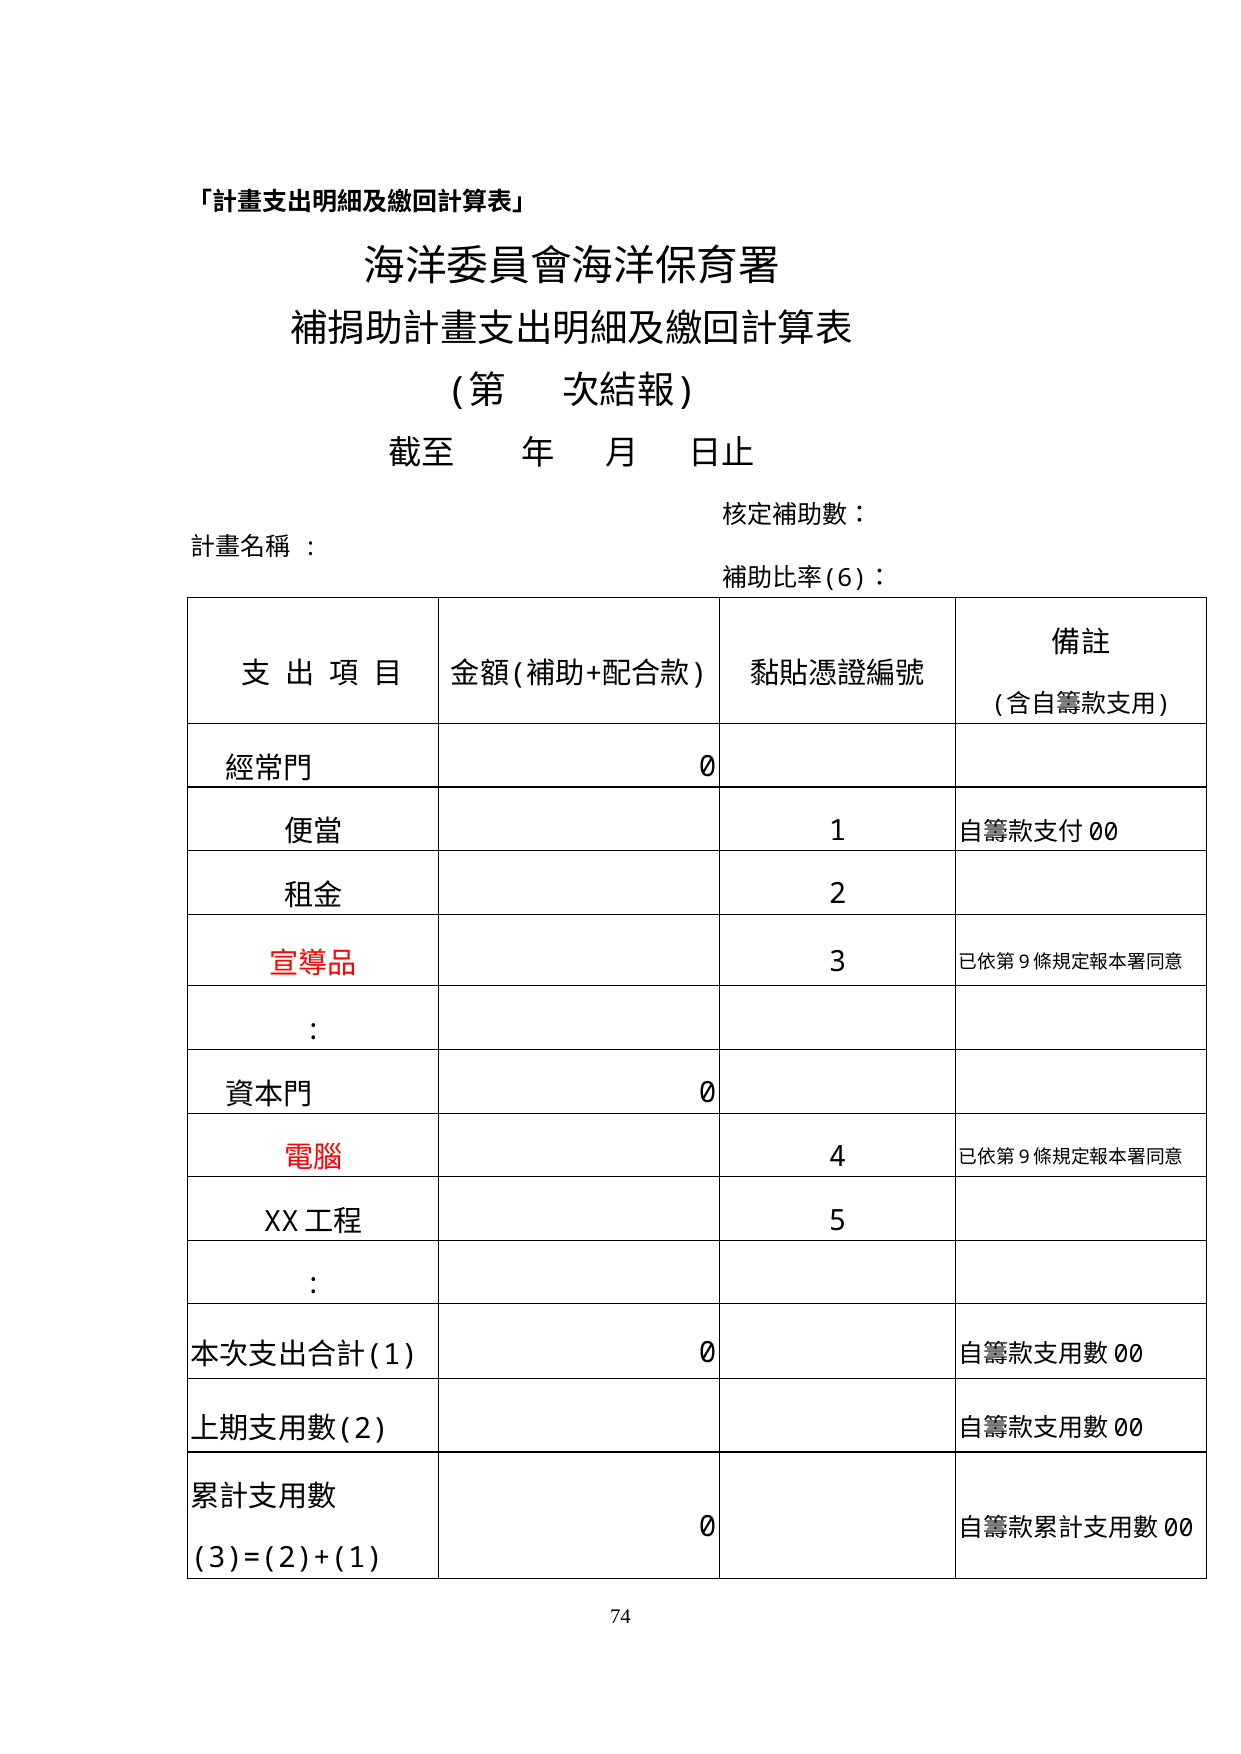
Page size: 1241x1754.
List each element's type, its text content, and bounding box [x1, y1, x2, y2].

table_cell [439, 1241, 719, 1303]
table_cell 自籌款支用數00 [956, 1304, 1206, 1378]
table_cell 0 [439, 1304, 719, 1378]
table_cell 1 [720, 788, 955, 850]
table_cell 0 [439, 1050, 719, 1112]
table_cell 金額(補助+配合款) [439, 598, 719, 723]
table_cell 便當 [188, 788, 438, 850]
table_cell [955, 533, 1206, 597]
table_cell [439, 1177, 719, 1239]
table_cell [955, 283, 1206, 408]
table_cell : [188, 986, 438, 1049]
table_cell 電腦 [188, 1114, 438, 1176]
table_cell [955, 471, 1206, 533]
table_cell [439, 788, 719, 850]
table_cell [956, 851, 1206, 913]
table_cell [720, 986, 955, 1049]
table_cell 自籌款累計支用數00 [956, 1453, 1206, 1577]
table_cell [956, 1241, 1206, 1303]
table_cell [955, 408, 1206, 471]
table_cell 支 出 項 目 [188, 598, 438, 723]
table_cell 0 [439, 724, 719, 786]
table_cell 補捐助計畫支出明細及繳回計算表 (第 次結報) [188, 283, 955, 408]
table_header 海洋委員會海洋保育署 [188, 221, 955, 283]
table_cell [720, 1453, 955, 1577]
table_cell 自籌款支用數00 [956, 1379, 1206, 1451]
table_cell 2 [720, 851, 955, 913]
table_cell : [188, 1241, 438, 1303]
table_cell [720, 1304, 955, 1378]
table_cell 已依第9條規定報本署同意 [956, 1114, 1206, 1176]
table_cell [956, 724, 1206, 786]
table_cell 累計支用數 (3)=(2)+(1) [188, 1453, 438, 1577]
table_cell [720, 1241, 955, 1303]
table_cell [956, 1177, 1206, 1239]
table_cell [439, 1379, 719, 1451]
table_header [955, 221, 1206, 283]
table_cell 計畫名稱 : [188, 471, 719, 597]
table_cell [956, 1050, 1206, 1112]
table_cell 截至 年 月 日止 [188, 408, 955, 471]
table_cell 核定補助數： [719, 471, 955, 533]
table_cell [720, 1379, 955, 1451]
table_cell 租金 [188, 851, 438, 913]
table_cell 上期支用數(2) [188, 1379, 438, 1451]
table_cell 備註 (含自籌款支用) [956, 598, 1206, 723]
table_cell [720, 1050, 955, 1112]
subtitle 「計畫支出明細及繳回計算表」 [187, 158, 1053, 221]
table_cell 0 [439, 1453, 719, 1577]
table_cell XX工程 [188, 1177, 438, 1239]
table_cell [439, 1114, 719, 1176]
table_cell 自籌款支付00 [956, 788, 1206, 850]
table_cell 本次支出合計(1) [188, 1304, 438, 1378]
table_cell 宣導品 [188, 915, 438, 985]
table_cell [720, 724, 955, 786]
table_cell 經常門 [188, 724, 438, 786]
table_cell [439, 915, 719, 985]
table_cell 補助比率(6)： [719, 533, 955, 597]
table_cell 黏貼憑證編號 [720, 598, 955, 723]
table_cell [439, 851, 719, 913]
table_cell 3 [720, 915, 955, 985]
table_cell 資本門 [188, 1050, 438, 1112]
table_cell [439, 986, 719, 1049]
table_cell [956, 986, 1206, 1049]
table_cell 5 [720, 1177, 955, 1239]
table_cell 已依第9條規定報本署同意 [956, 915, 1206, 985]
table_cell 4 [720, 1114, 955, 1176]
